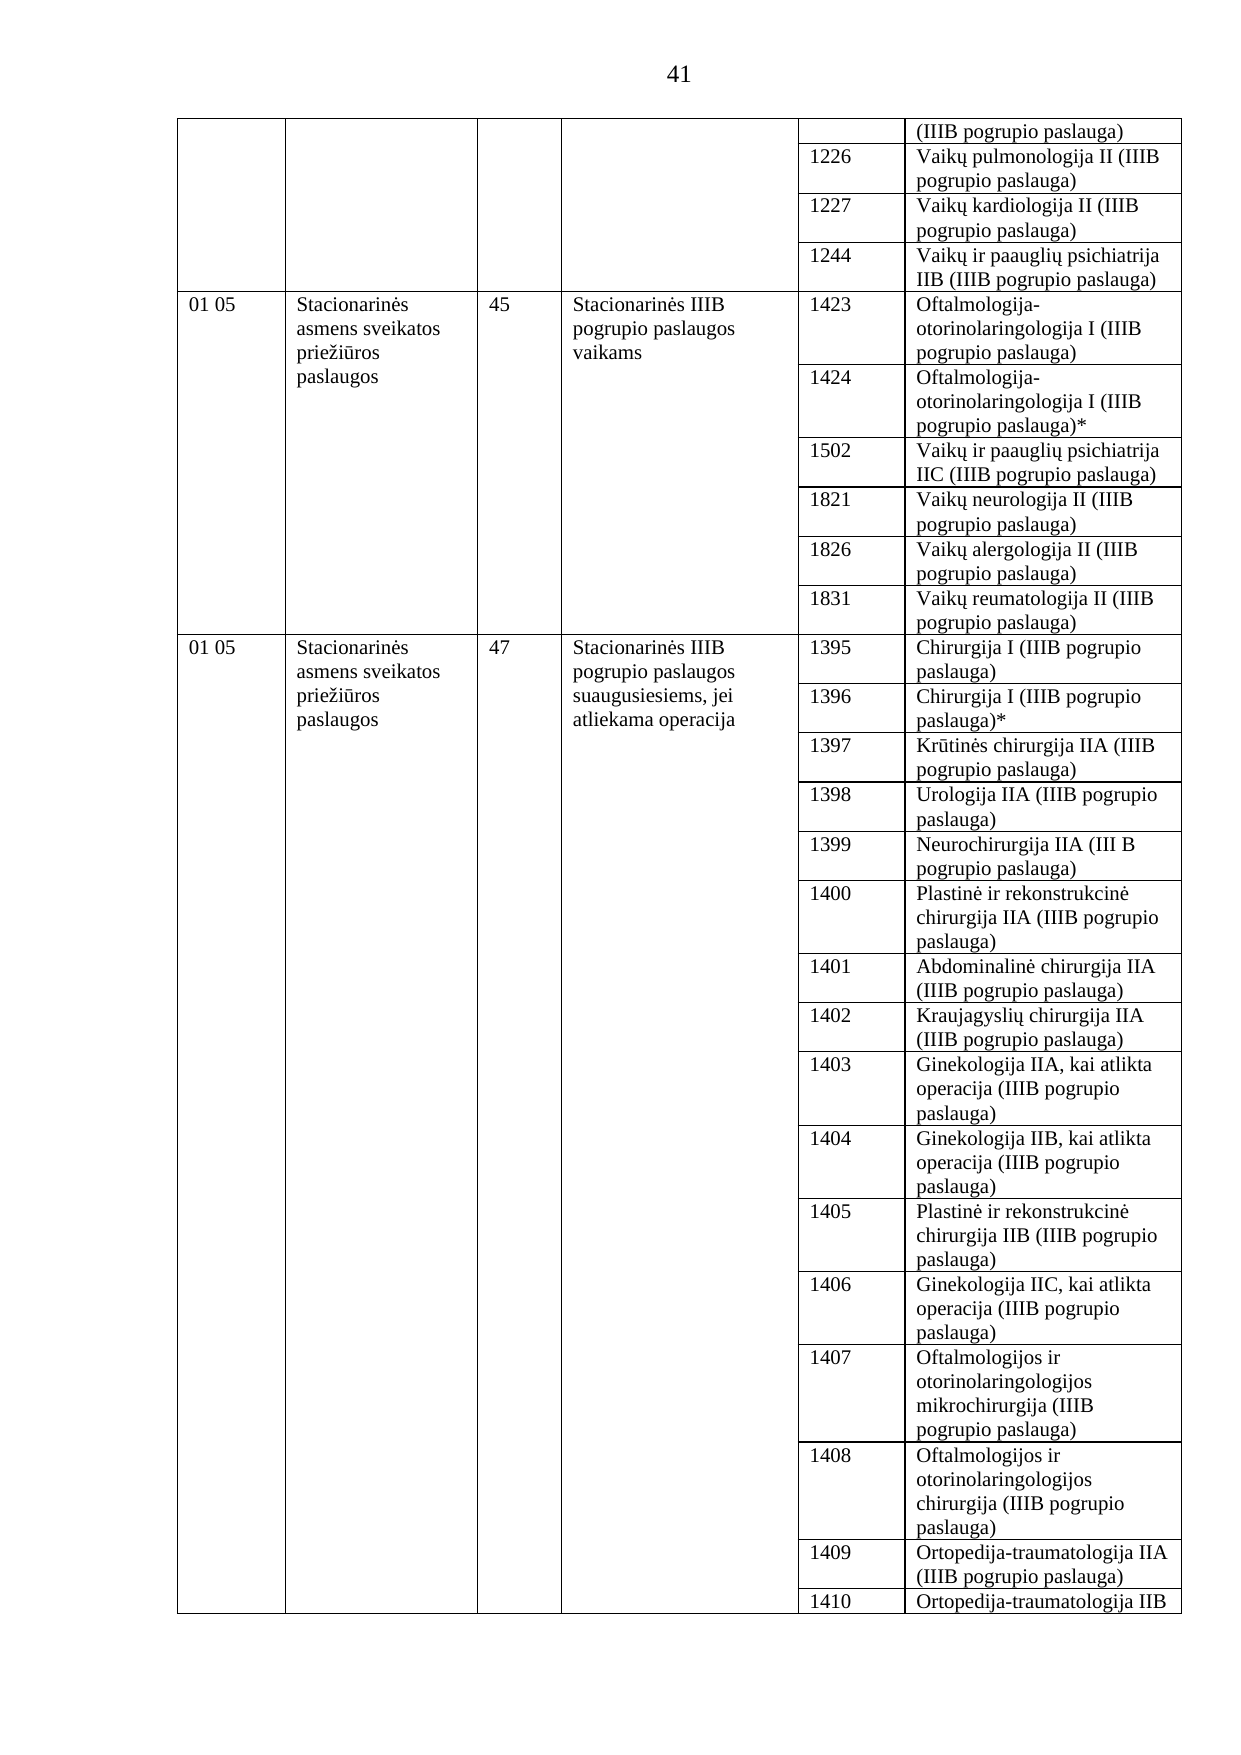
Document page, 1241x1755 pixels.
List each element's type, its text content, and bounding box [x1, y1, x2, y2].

table_cell 01 05 [178, 292, 285, 634]
table_cell 1402 [799, 1003, 904, 1051]
table_cell 1826 [799, 537, 904, 585]
table_cell Ginekologija IIC, kai atlikta operacija (IIIB pogrupio paslauga) [906, 1272, 1181, 1344]
table_cell Oftalmologijos ir otorinolaringologijos mikrochirurgija (IIIB pogrupio paslauga) [906, 1345, 1181, 1441]
table_cell 1423 [799, 292, 904, 364]
table_cell Ortopedija-traumatologija IIB [906, 1589, 1181, 1613]
table_cell Oftalmologijos ir otorinolaringologijos chirurgija (IIIB pogrupio paslauga) [906, 1443, 1181, 1539]
table_cell [286, 119, 477, 291]
table_cell 1821 [799, 488, 904, 536]
table_cell Ortopedija-traumatologija IIA (IIIB pogrupio paslauga) [906, 1540, 1181, 1588]
table_cell Abdominalinė chirurgija IIA (IIIB pogrupio paslauga) [906, 954, 1181, 1002]
table_cell Plastinė ir rekonstrukcinė chirurgija IIA (IIIB pogrupio paslauga) [906, 881, 1181, 953]
table_cell Vaikų kardiologija II (IIIB pogrupio paslauga) [906, 194, 1181, 242]
table_cell 1410 [799, 1589, 904, 1613]
table_cell Chirurgija I (IIIB pogrupio paslauga) [906, 635, 1181, 683]
table_cell Stacionarinės IIIB pogrupio paslaugos suaugusiesiems, jei atliekama operacija [562, 635, 798, 1613]
table_cell 1404 [799, 1126, 904, 1198]
table_cell 1407 [799, 1345, 904, 1441]
table_cell (IIIB pogrupio paslauga) [906, 119, 1181, 143]
table_cell 1403 [799, 1052, 904, 1124]
table_cell Vaikų alergologija II (IIIB pogrupio paslauga) [906, 537, 1181, 585]
table_cell 1399 [799, 832, 904, 880]
table_cell Oftalmologija-otorinolaringologija I (IIIB pogrupio paslauga)* [906, 365, 1181, 437]
table_cell Oftalmologija-otorinolaringologija I (IIIB pogrupio paslauga) [906, 292, 1181, 364]
table_cell 1831 [799, 586, 904, 634]
table_cell 1244 [799, 243, 904, 291]
table_cell 1409 [799, 1540, 904, 1588]
table_cell Stacionarinės asmens sveikatos priežiūros paslaugos [286, 635, 477, 1613]
table_cell [178, 119, 285, 291]
table_cell 45 [478, 292, 561, 634]
table_cell Stacionarinės asmens sveikatos priežiūros paslaugos [286, 292, 477, 634]
table_cell 47 [478, 635, 561, 1613]
table_cell Kraujagyslių chirurgija IIA (IIIB pogrupio paslauga) [906, 1003, 1181, 1051]
table_cell 1401 [799, 954, 904, 1002]
table_cell Neurochirurgija IIA (III B pogrupio paslauga) [906, 832, 1181, 880]
table_cell 1395 [799, 635, 904, 683]
table_cell Vaikų pulmonologija II (IIIB pogrupio paslauga) [906, 144, 1181, 192]
table_cell 1398 [799, 783, 904, 831]
table_cell 1400 [799, 881, 904, 953]
table_cell [799, 119, 904, 143]
table_cell 1406 [799, 1272, 904, 1344]
table_cell 1226 [799, 144, 904, 192]
table_cell Urologija IIA (IIIB pogrupio paslauga) [906, 783, 1181, 831]
table_cell 1424 [799, 365, 904, 437]
table_cell [562, 119, 798, 291]
table_cell 1397 [799, 733, 904, 781]
table_cell Ginekologija IIA, kai atlikta operacija (IIIB pogrupio paslauga) [906, 1052, 1181, 1124]
table_cell 1396 [799, 684, 904, 732]
table_cell Vaikų neurologija II (IIIB pogrupio paslauga) [906, 488, 1181, 536]
table_cell Stacionarinės IIIB pogrupio paslaugos vaikams [562, 292, 798, 634]
table_cell 1502 [799, 438, 904, 486]
table_cell 01 05 [178, 635, 285, 1613]
table_cell 1408 [799, 1443, 904, 1539]
table_cell 1405 [799, 1199, 904, 1271]
table_cell Krūtinės chirurgija IIA (IIIB pogrupio paslauga) [906, 733, 1181, 781]
table_cell Vaikų ir paauglių psichiatrija IIB (IIIB pogrupio paslauga) [906, 243, 1181, 291]
table_cell Vaikų reumatologija II (IIIB pogrupio paslauga) [906, 586, 1181, 634]
table_cell Chirurgija I (IIIB pogrupio paslauga)* [906, 684, 1181, 732]
table_cell Plastinė ir rekonstrukcinė chirurgija IIB (IIIB pogrupio paslauga) [906, 1199, 1181, 1271]
table_cell [478, 119, 561, 291]
table_cell Vaikų ir paauglių psichiatrija IIC (IIIB pogrupio paslauga) [906, 438, 1181, 486]
table_cell 1227 [799, 194, 904, 242]
table_cell Ginekologija IIB, kai atlikta operacija (IIIB pogrupio paslauga) [906, 1126, 1181, 1198]
